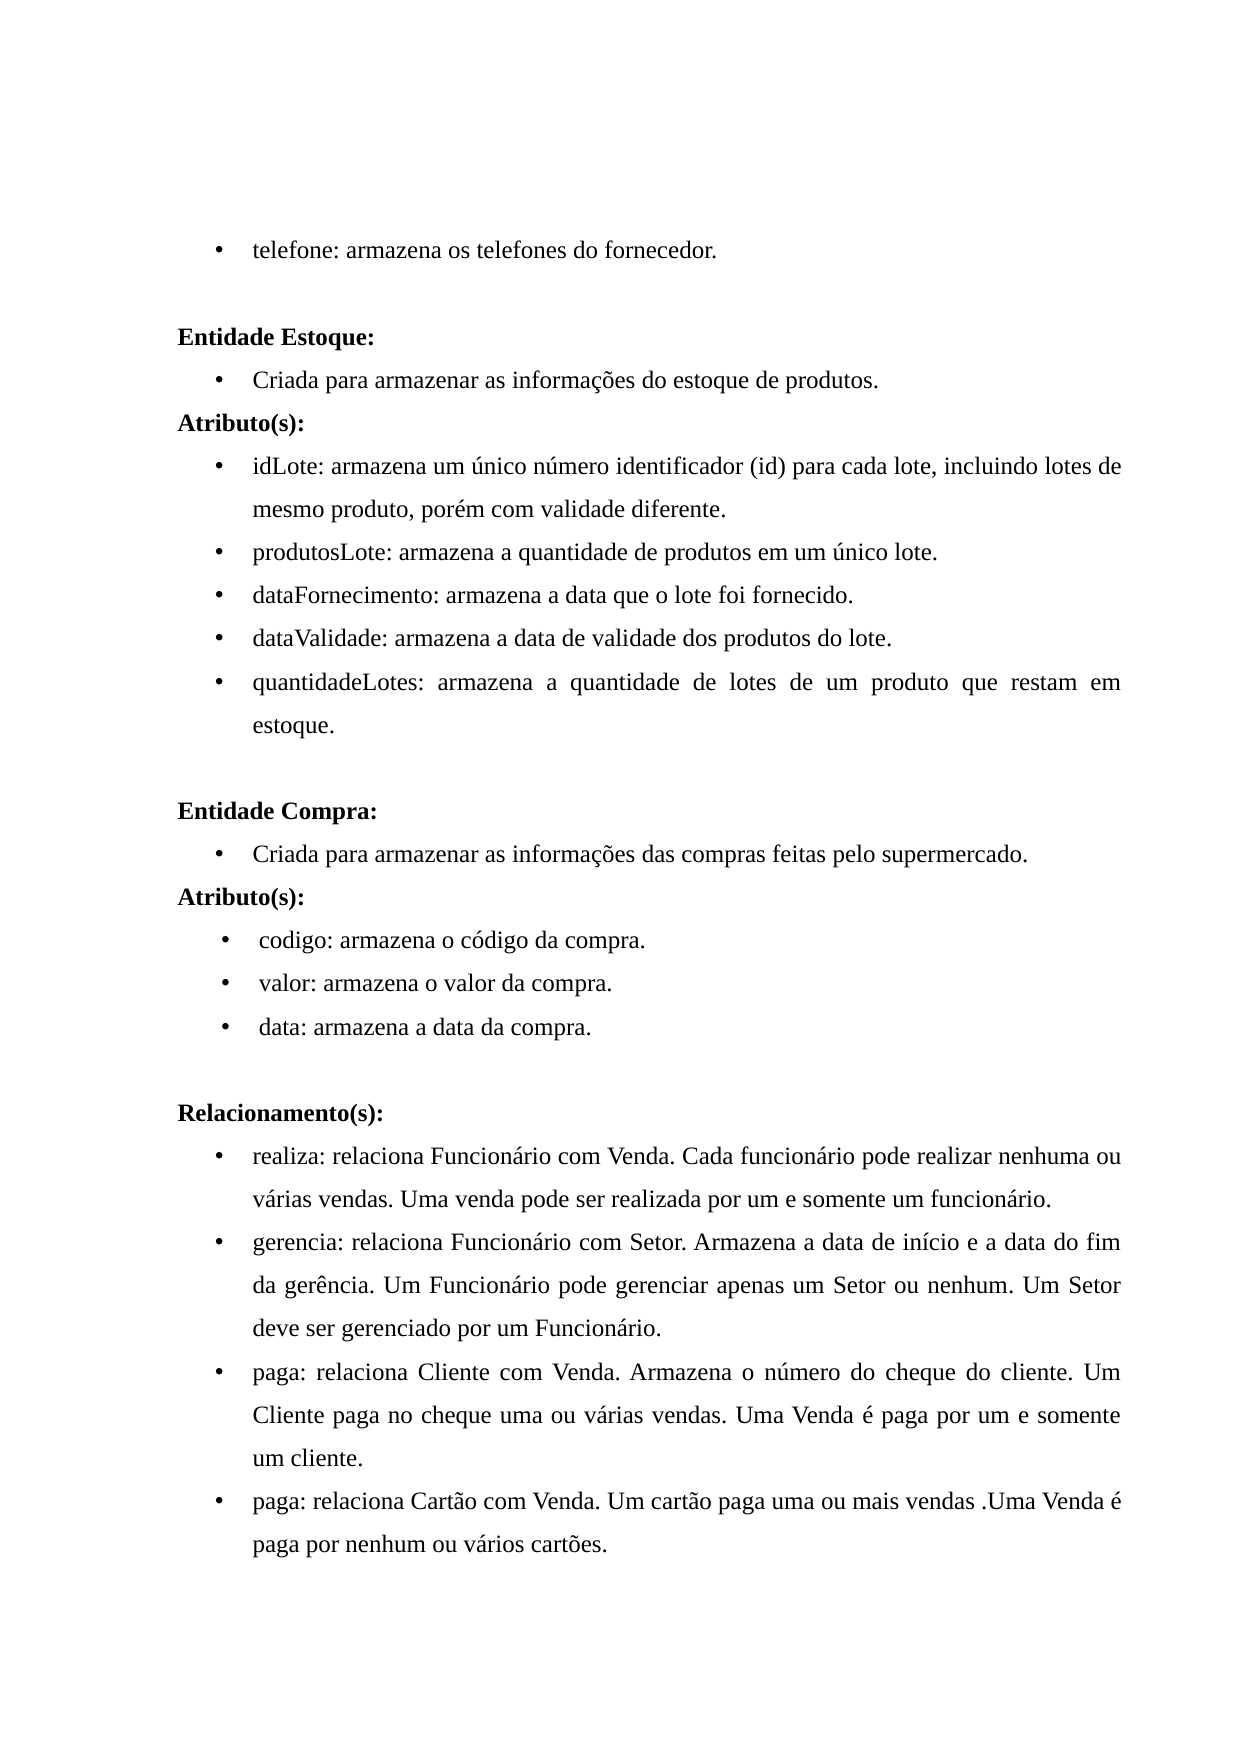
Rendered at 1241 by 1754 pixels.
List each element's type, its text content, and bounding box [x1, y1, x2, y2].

list idLote: armazena um único número identificador (id) para cada lote, incluindo lotes de mesmo produto, porém com validade diferente. [215, 451, 1122, 523]
list dataValidade: armazena a data de validade dos produtos do lote. [215, 623, 1122, 652]
text Relacionamento(s): [177, 1098, 1122, 1127]
list telefone: armazena os telefones do fornecedor. [215, 235, 1122, 264]
list produtosLote: armazena a quantidade de produtos em um único lote. [215, 537, 1122, 566]
list Criada para armazenar as informações do estoque de produtos. [215, 365, 1122, 393]
list gerencia: relaciona Funcionário com Setor. Armazena a data de início e a data do fim da gerência. Um Funcionário pode gerenciar apenas um Setor ou nenhum. Um Setor deve ser gerenciado por um Funcionário. [215, 1227, 1122, 1342]
list Criada para armazenar as informações das compras feitas pelo supermercado. [215, 839, 1122, 868]
list data: armazena a data da compra. [221, 1012, 1122, 1040]
list paga: relaciona Cliente com Venda. Armazena o número do cheque do cliente. Um Cliente paga no cheque uma ou várias vendas. Uma Venda é paga por um e somente um cliente. [215, 1357, 1122, 1472]
list codigo: armazena o código da compra. [221, 925, 1122, 954]
text Atributo(s): [177, 408, 1122, 437]
list valor: armazena o valor da compra. [221, 968, 1122, 997]
list realiza: relaciona Funcionário com Venda. Cada funcionário pode realizar nenhuma ou várias vendas. Uma venda pode ser realizada por um e somente um funcionário. [215, 1141, 1122, 1213]
list dataFornecimento: armazena a data que o lote foi fornecido. [215, 580, 1122, 609]
list paga: relaciona Cartão com Venda. Um cartão paga uma ou mais vendas .Uma Venda é paga por nenhum ou vários cartões. [215, 1486, 1122, 1558]
text Entidade Estoque: [177, 322, 1122, 350]
text Entidade Compra: [177, 796, 1122, 825]
text Atributo(s): [177, 882, 1122, 911]
list quantidadeLotes: armazena a quantidade de lotes de um produto que restam em estoque. [215, 667, 1122, 738]
